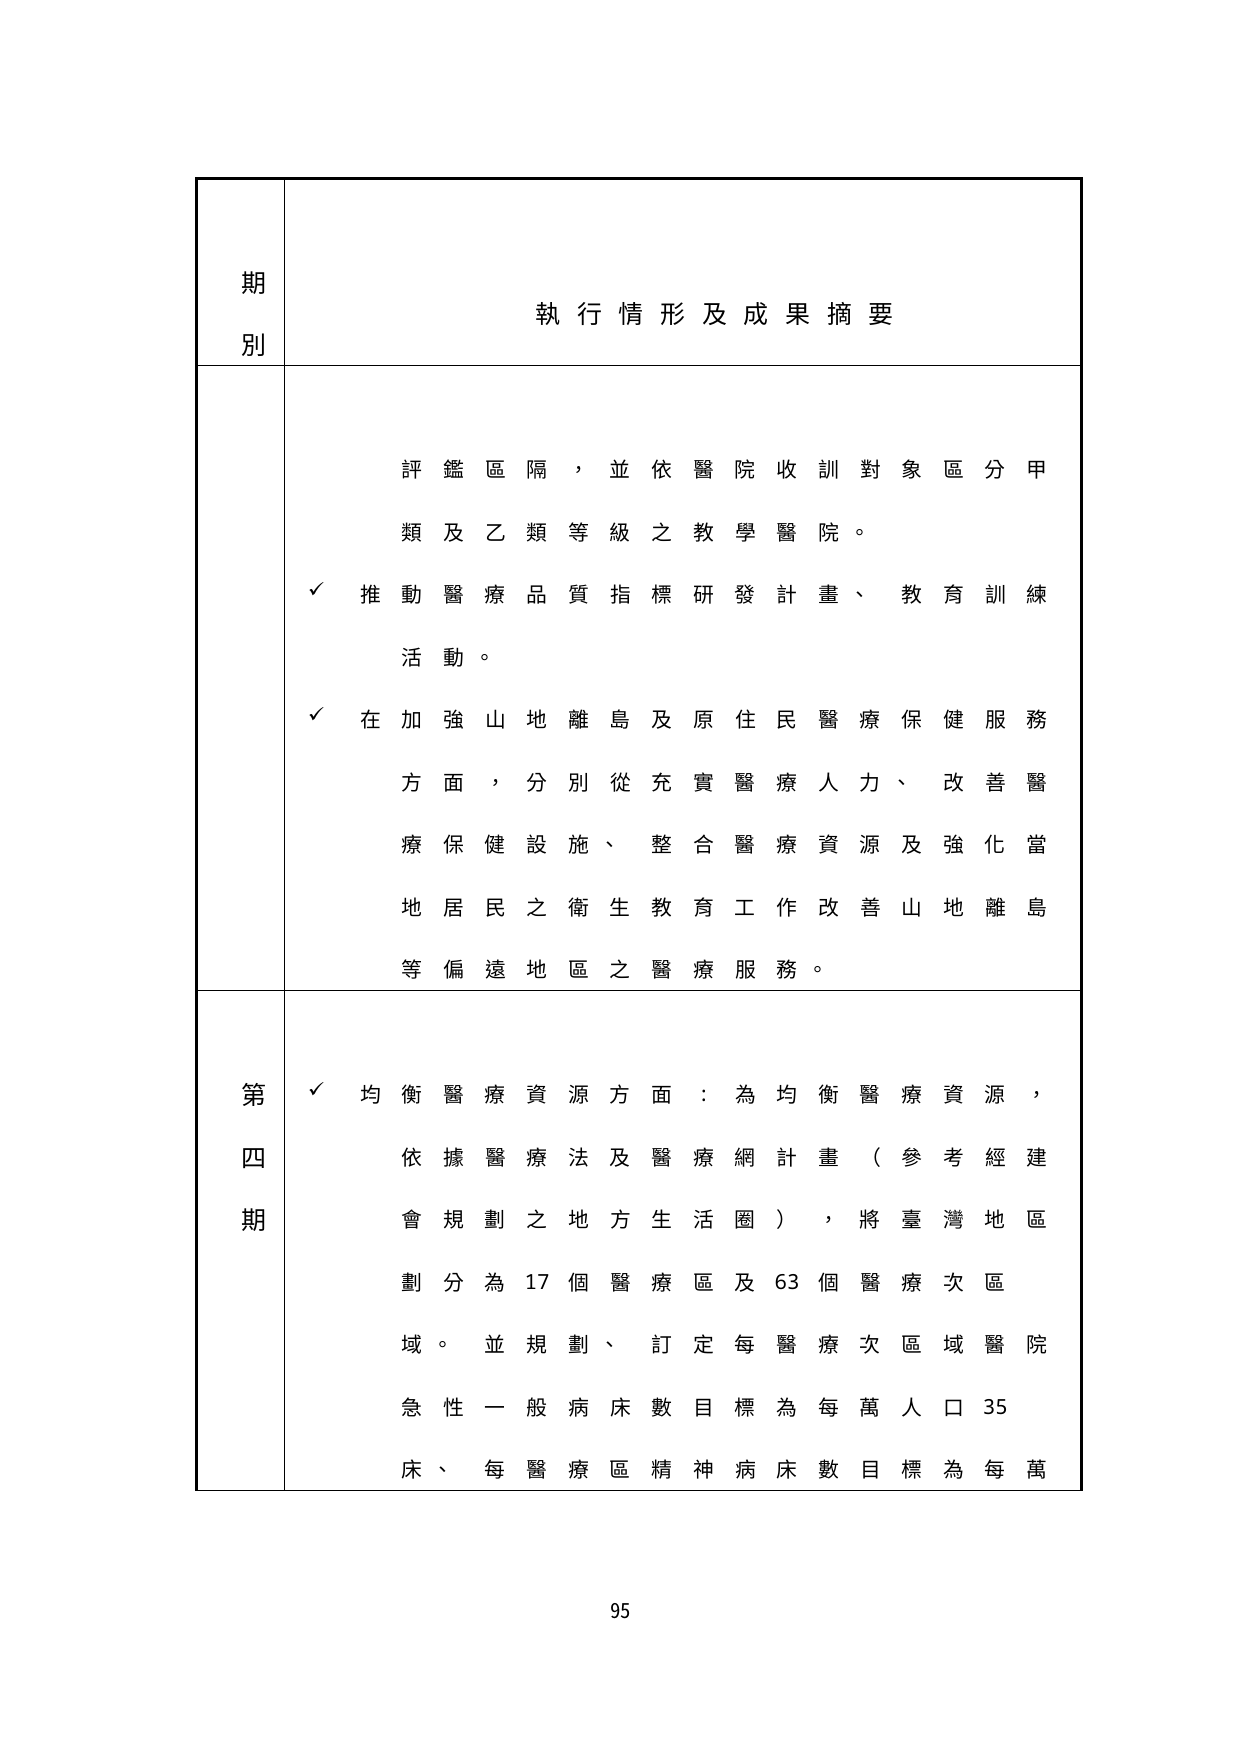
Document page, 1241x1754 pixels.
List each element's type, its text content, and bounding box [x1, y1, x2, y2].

table_cell 均衡醫療資源方面:為均衡醫療資源，依據醫療法及醫療網計畫（參考經建會規劃之地方生活圈），將臺灣地區劃分為17個醫療區及63個醫療次區域。並規劃、訂定每醫療次區域醫院急性一般病床數目標為每萬人口35床、每醫療區精神病床數目標為每萬 [285, 991, 1080, 1490]
table_cell 評鑑區隔，並依醫院收訓對象區分甲類及乙類等級之教學醫院。 推動醫療品質指標研發計畫、教育訓練活動。 在加強山地離島及原住民醫療保健服務方面，分別從充實醫療人力、改善醫療保健設施、整合醫療資源及強化當地居民之衛生教育工作改善山地離島等偏遠地區之醫療服務。 [285, 366, 1080, 990]
table_cell 第四期 [198, 991, 284, 1490]
table_header 執行情形及成果摘要 [285, 180, 1080, 365]
table_cell [198, 366, 284, 990]
table_header 期別 [198, 180, 284, 365]
